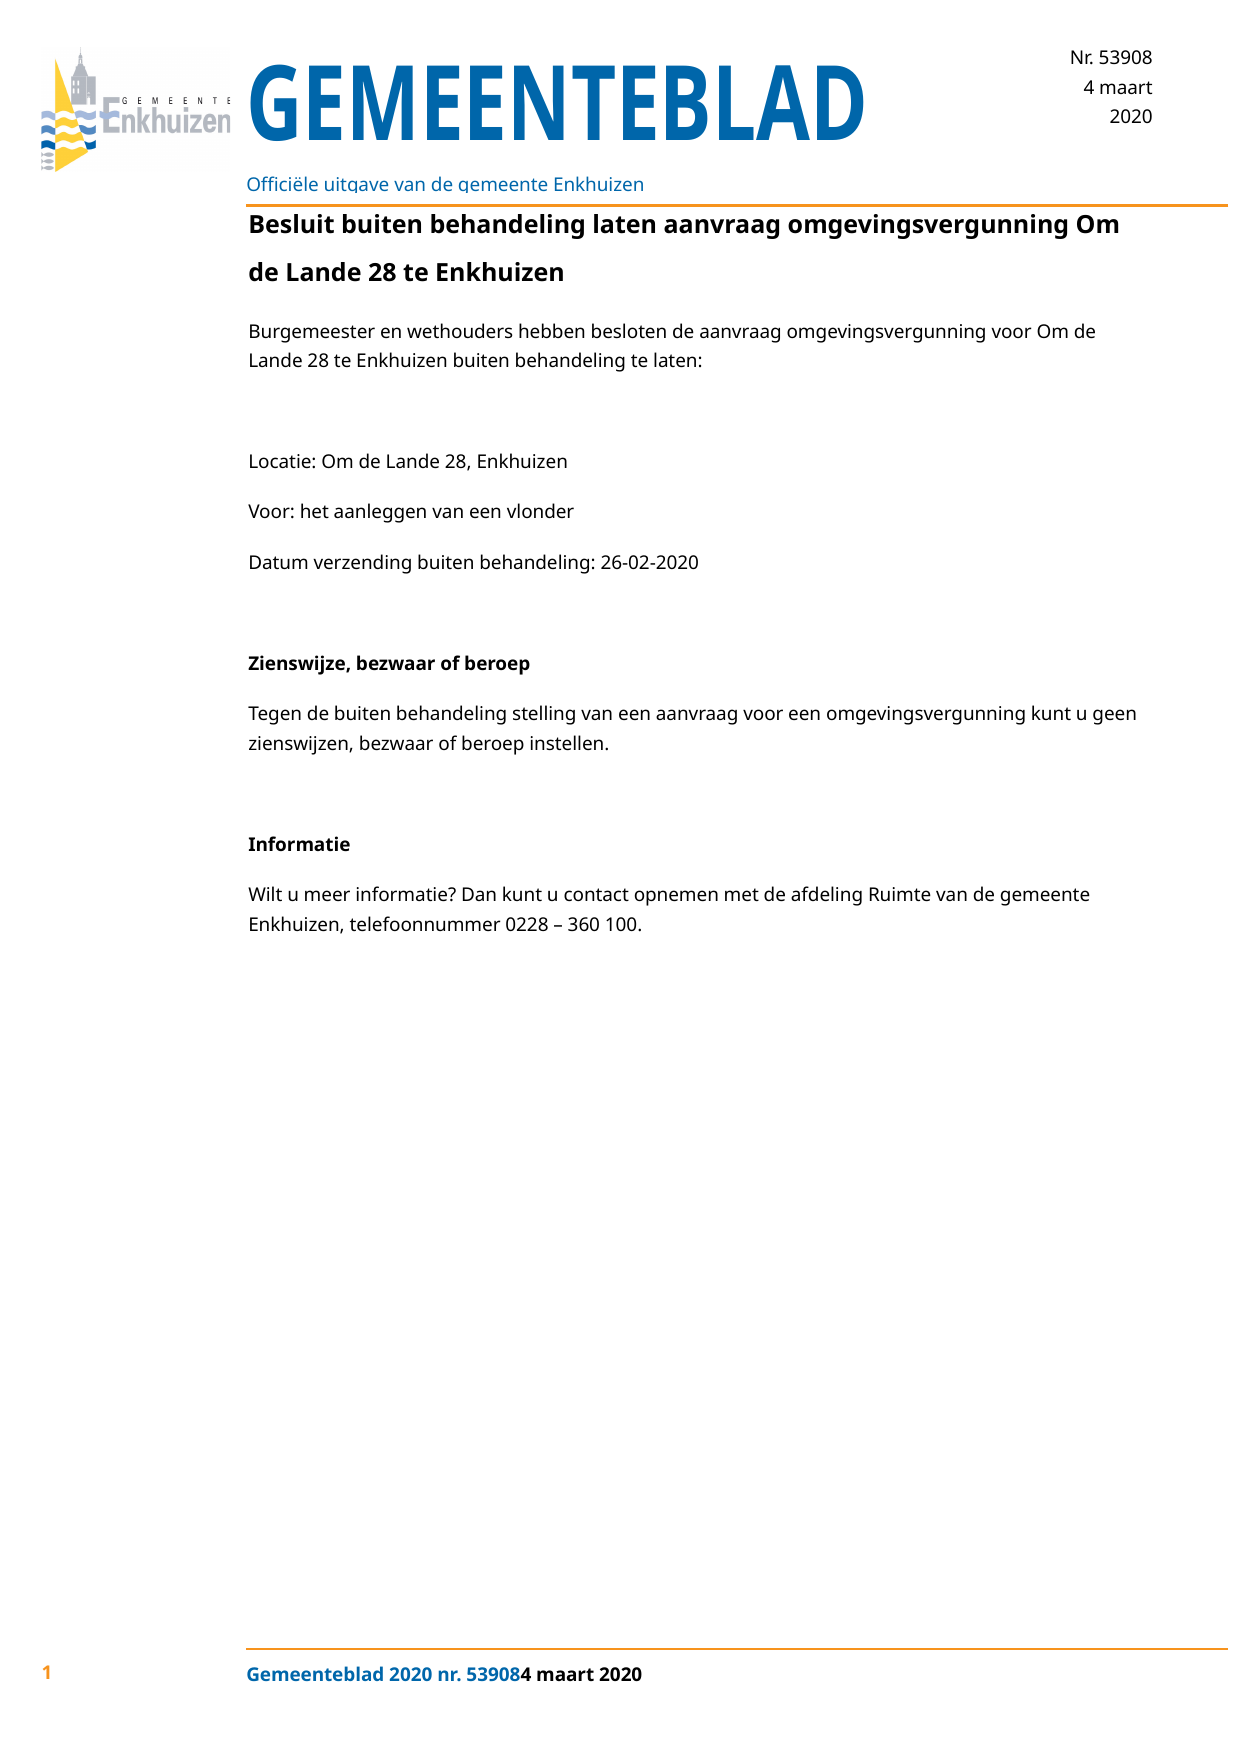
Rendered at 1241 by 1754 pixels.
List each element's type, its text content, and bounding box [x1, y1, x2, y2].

text Zienswijze, bezwaar of beroep [248, 650, 1152, 676]
text Informatie [248, 831, 1152, 857]
text Wilt u meer informatie? Dan kunt u contact opnemen met de afdeling Ruimte van de gemeente Enkhuizen, telefoonnummer 0228 – 360 100. [248, 881, 1152, 937]
text Datum verzending buiten behandeling: 26-02-2020 [248, 549, 1152, 575]
text Besluit buiten behandeling laten aanvraag omgevingsvergunning Om de Lande 28 te Enkhuizen [248, 207, 1152, 288]
text Burgemeester en wethouders hebben besloten de aanvraag omgevingsvergunning voor Om de Lande 28 te Enkhuizen buiten behandeling te laten: [248, 318, 1152, 373]
text Tegen de buiten behandeling stelling van een aanvraag voor een omgevingsvergunning kunt u geen zienswijzen, bezwaar of beroep instellen. [248, 700, 1152, 756]
text Voor: het aanleggen van een vlonder [248, 499, 1152, 524]
text Locatie: Om de Lande 28, Enkhuizen [248, 448, 1152, 474]
picture [41, 47, 231, 172]
